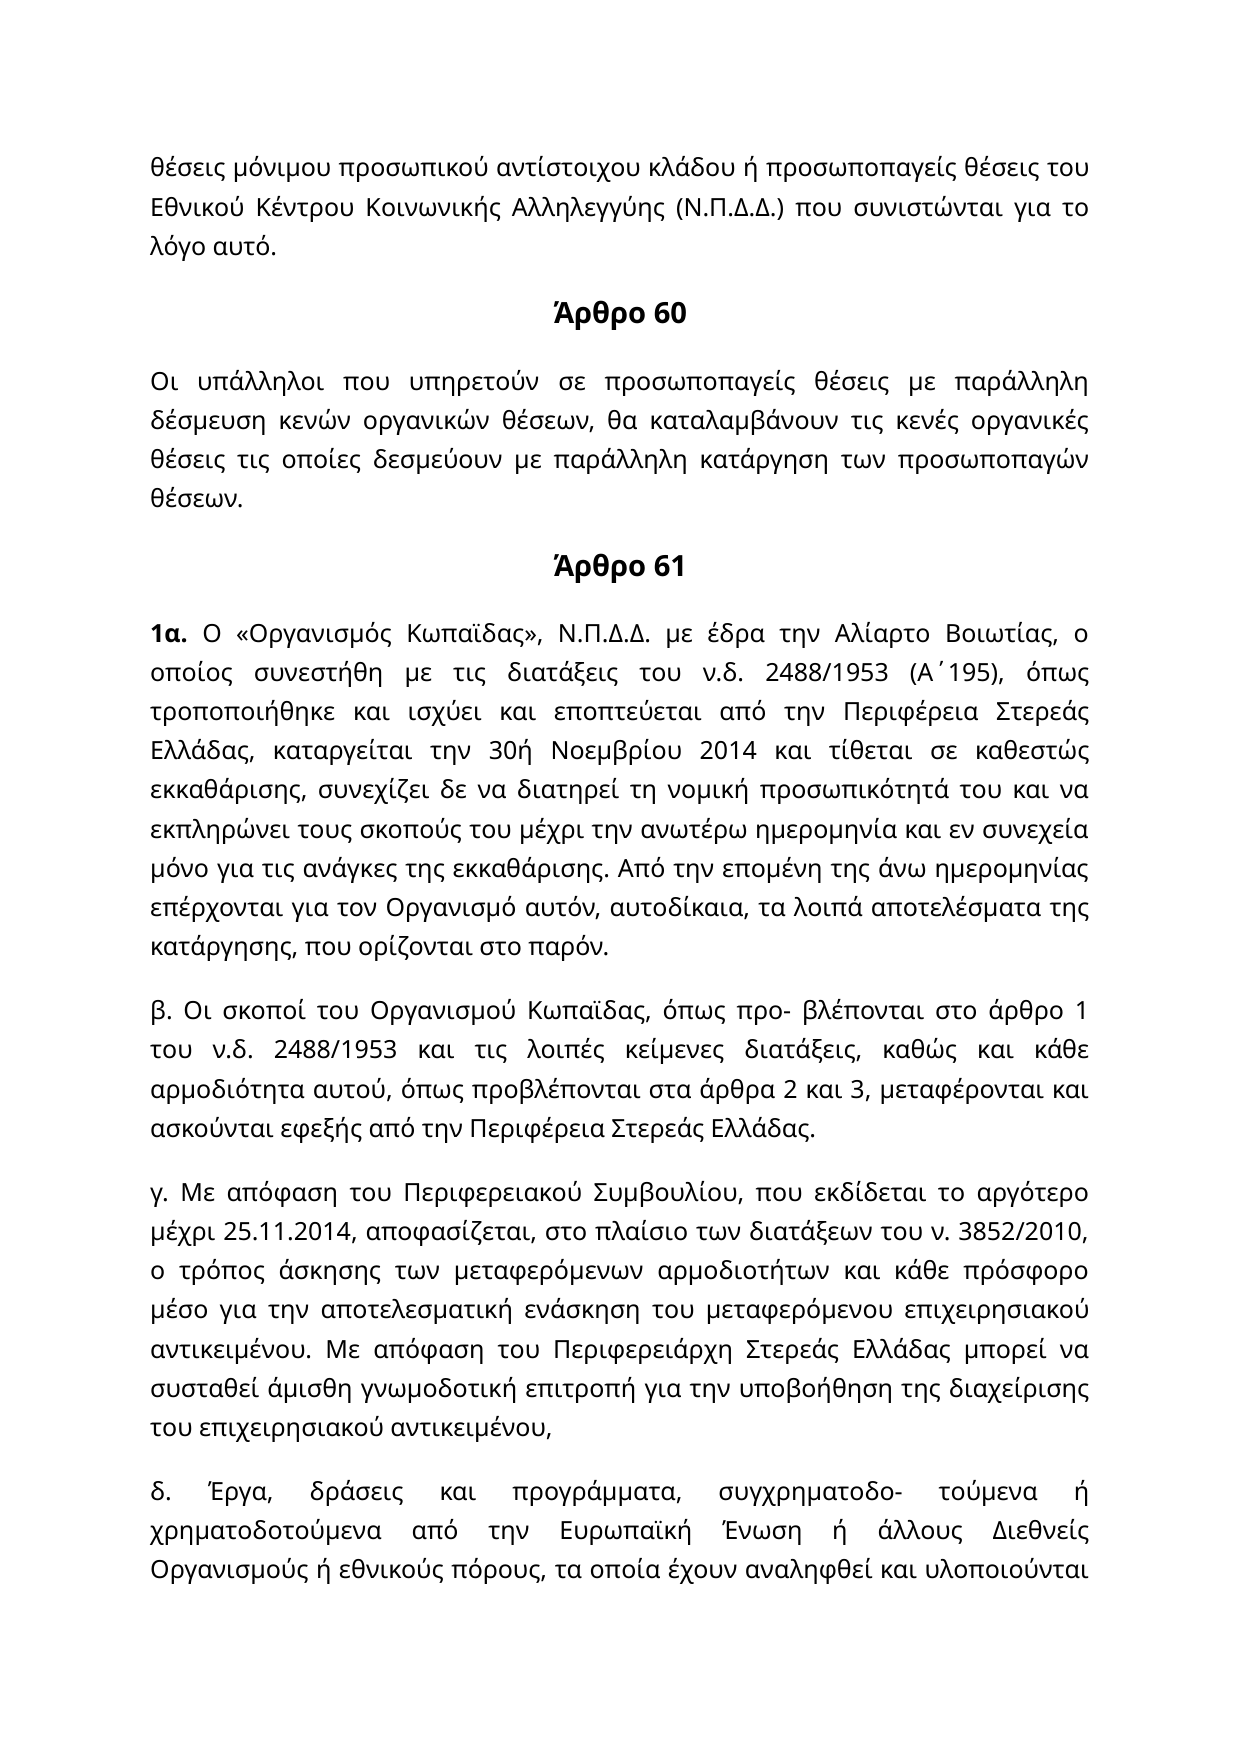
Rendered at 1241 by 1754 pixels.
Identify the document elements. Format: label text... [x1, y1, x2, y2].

text γ. Με απόφαση του Περιφερειακού Συμβουλίου, που εκδίδεται το αργότερο μέχρι 25.11.2014, αποφασίζεται, στο πλαίσιο των διατάξεων του ν. 3852/2010, ο τρόπος άσκησης των μεταφερόμενων αρμοδιοτήτων και κάθε πρόσφορο μέσο για την αποτελεσματική ενάσκηση του μεταφερόμενου επιχειρησιακού αντικειμένου. Με απόφαση του Περιφερειάρχη Στερεάς Ελλάδας μπορεί να συσταθεί άμισθη γνωμοδοτική επιτροπή για την υποβοήθηση της διαχείρισης του επιχειρησιακού αντικειμένου, [150, 1174, 1090, 1444]
text δ. Έργα, δράσεις και προγράμματα, συγχρηματοδο- τούμενα ή χρηματοδοτούμενα από την Ευρωπαϊκή Ένωση ή άλλους Διεθνείς Οργανισμούς ή εθνικούς πόρους, τα οποία έχουν αναληφθεί και υλοποιούνται [150, 1474, 1090, 1586]
subtitle Άρθρο 61 [150, 545, 1090, 584]
text Οι υπάλληλοι που υπηρετούν σε προσωποπαγείς θέσεις με παράλληλη δέσμευση κενών οργανικών θέσεων, θα καταλαμβάνουν τις κενές οργανικές θέσεις τις οποίες δεσμεύουν με παράλληλη κατάργηση των προσωποπαγών θέσεων. [150, 363, 1090, 515]
text 1α. Ο «Οργανισμός Κωπαϊδας», Ν.Π.Δ.Δ. με έδρα την Αλίαρτο Βοιωτίας, ο οποίος συνεστήθη με τις διατάξεις του ν.δ. 2488/1953 (Α΄195), όπως τροποποιήθηκε και ισχύει και εποπτεύεται από την Περιφέρεια Στερεάς Ελλάδας, καταργείται την 30ή Νοεμβρίου 2014 και τίθεται σε καθεστώς εκκαθάρισης, συνεχίζει δε να διατηρεί τη νομική προσωπικότητά του και να εκπληρώνει τους σκοπούς του μέχρι την ανωτέρω ημερομηνία και εν συνεχεία μόνο για τις ανάγκες της εκκαθάρισης. Από την επομένη της άνω ημερομηνίας επέρχονται για τον Οργανισμό αυτόν, αυτοδίκαια, τα λοιπά αποτελέσματα της κατάργησης, που ορίζονται στο παρόν. [150, 615, 1090, 963]
subtitle Άρθρο 60 [150, 292, 1090, 332]
text θέσεις μόνιμου προσωπικού αντίστοιχου κλάδου ή προσωποπαγείς θέσεις του Εθνικού Κέντρου Κοινωνικής Αλληλεγγύης (Ν.Π.Δ.Δ.) που συνιστώνται για το λόγο αυτό. [150, 150, 1090, 262]
text β. Οι σκοποί του Οργανισμού Κωπαϊδας, όπως προ- βλέπονται στο άρθρο 1 του ν.δ. 2488/1953 και τις λοιπές κείμενες διατάξεις, καθώς και κάθε αρμοδιότητα αυτού, όπως προβλέπονται στα άρθρα 2 και 3, μεταφέρονται και ασκούνται εφεξής από την Περιφέρεια Στερεάς Ελλάδας. [150, 993, 1090, 1144]
